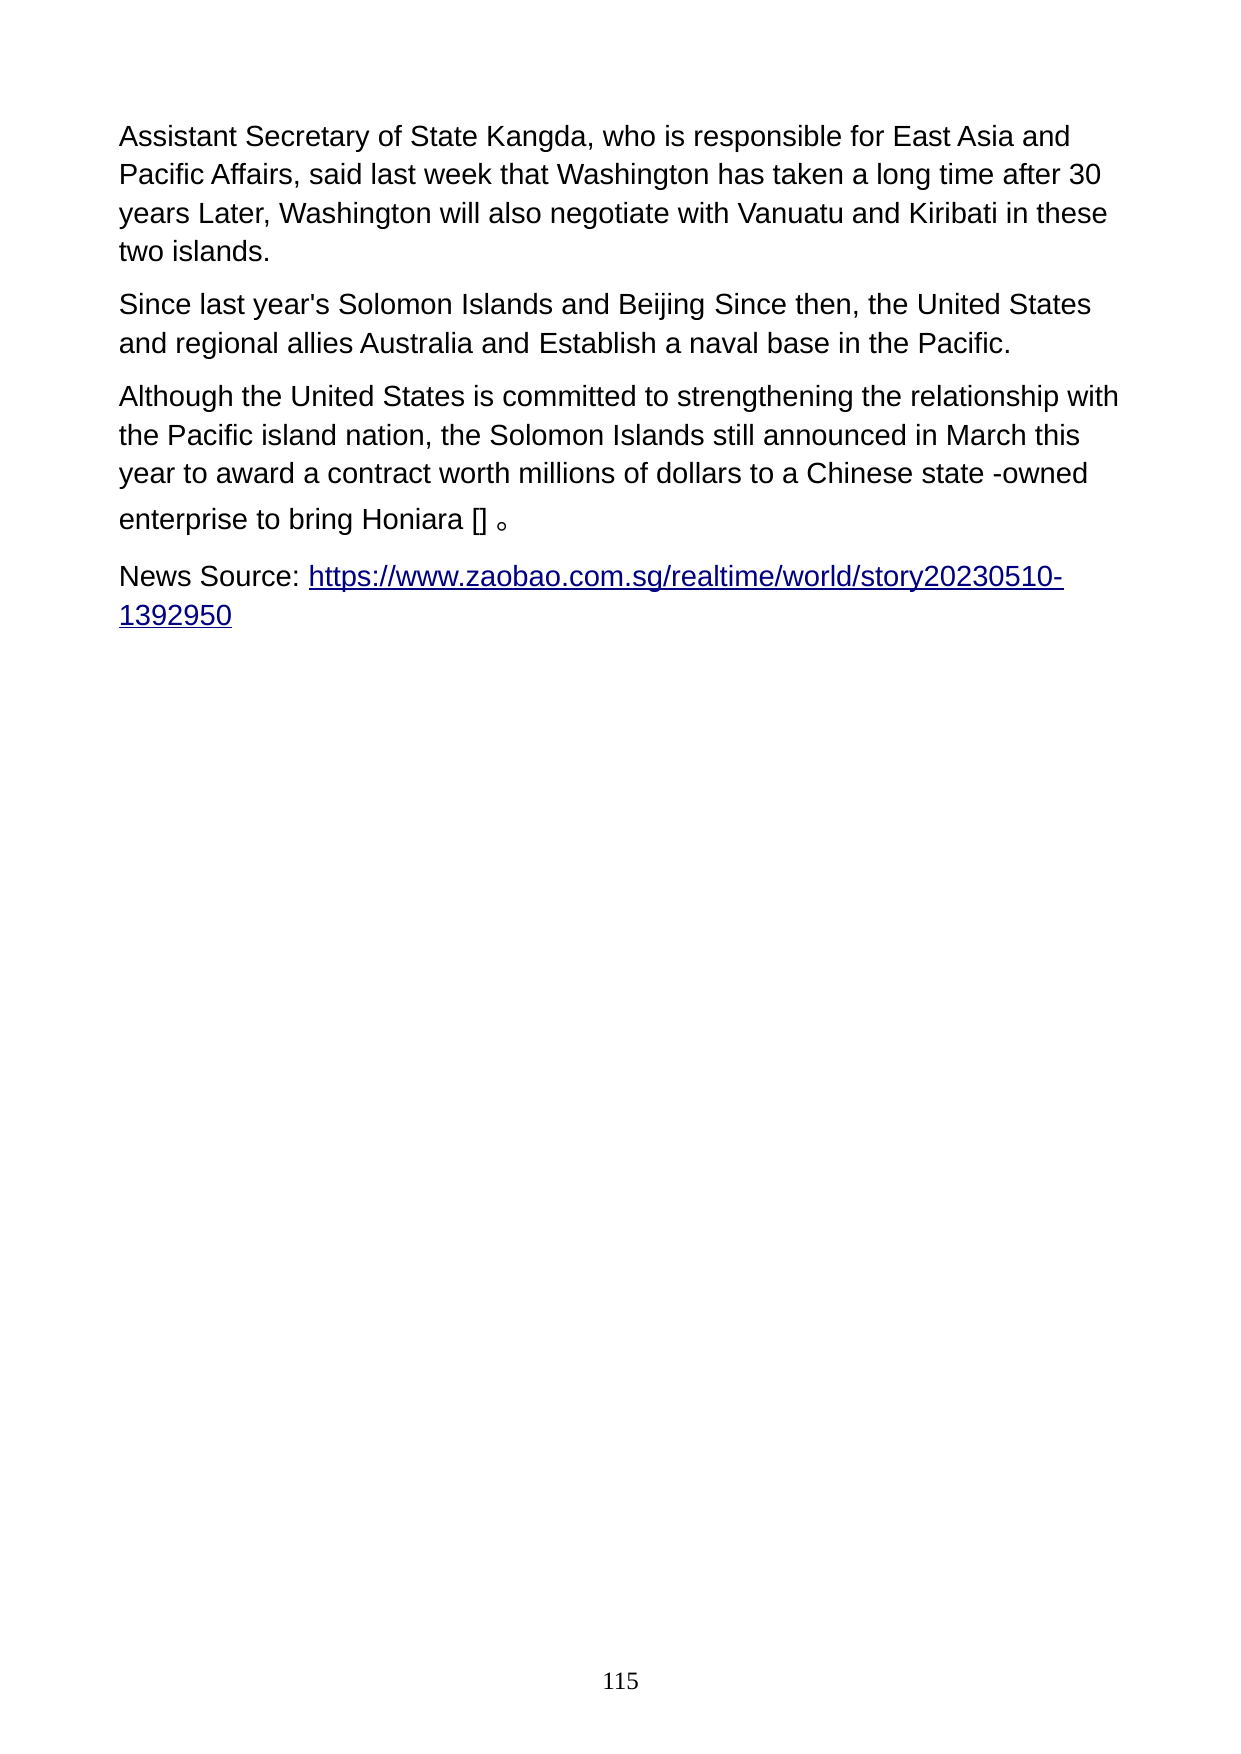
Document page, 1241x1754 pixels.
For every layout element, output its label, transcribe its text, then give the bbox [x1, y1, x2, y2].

text Although the United States is committed to strengthening the relationship with the Pacific island nation, the Solomon Islands still announced in March this year to award a contract worth millions of dollars to a Chinese state -owned enterprise to bring Honiara [] 。 [118, 379, 1122, 538]
text News Source: https://www.zaobao.com.sg/realtime/world/story20230510-1392950 [118, 559, 1122, 631]
text Assistant Secretary of State Kangda, who is responsible for East Asia and Pacific Affairs, said last week that Washington has taken a long time after 30 years Later, Washington will also negotiate with Vanuatu and Kiribati in these two islands. [118, 118, 1122, 268]
text Since last year's Solomon Islands and Beijing Since then, the United States and regional allies Australia and Establish a naval base in the Pacific. [118, 287, 1122, 359]
